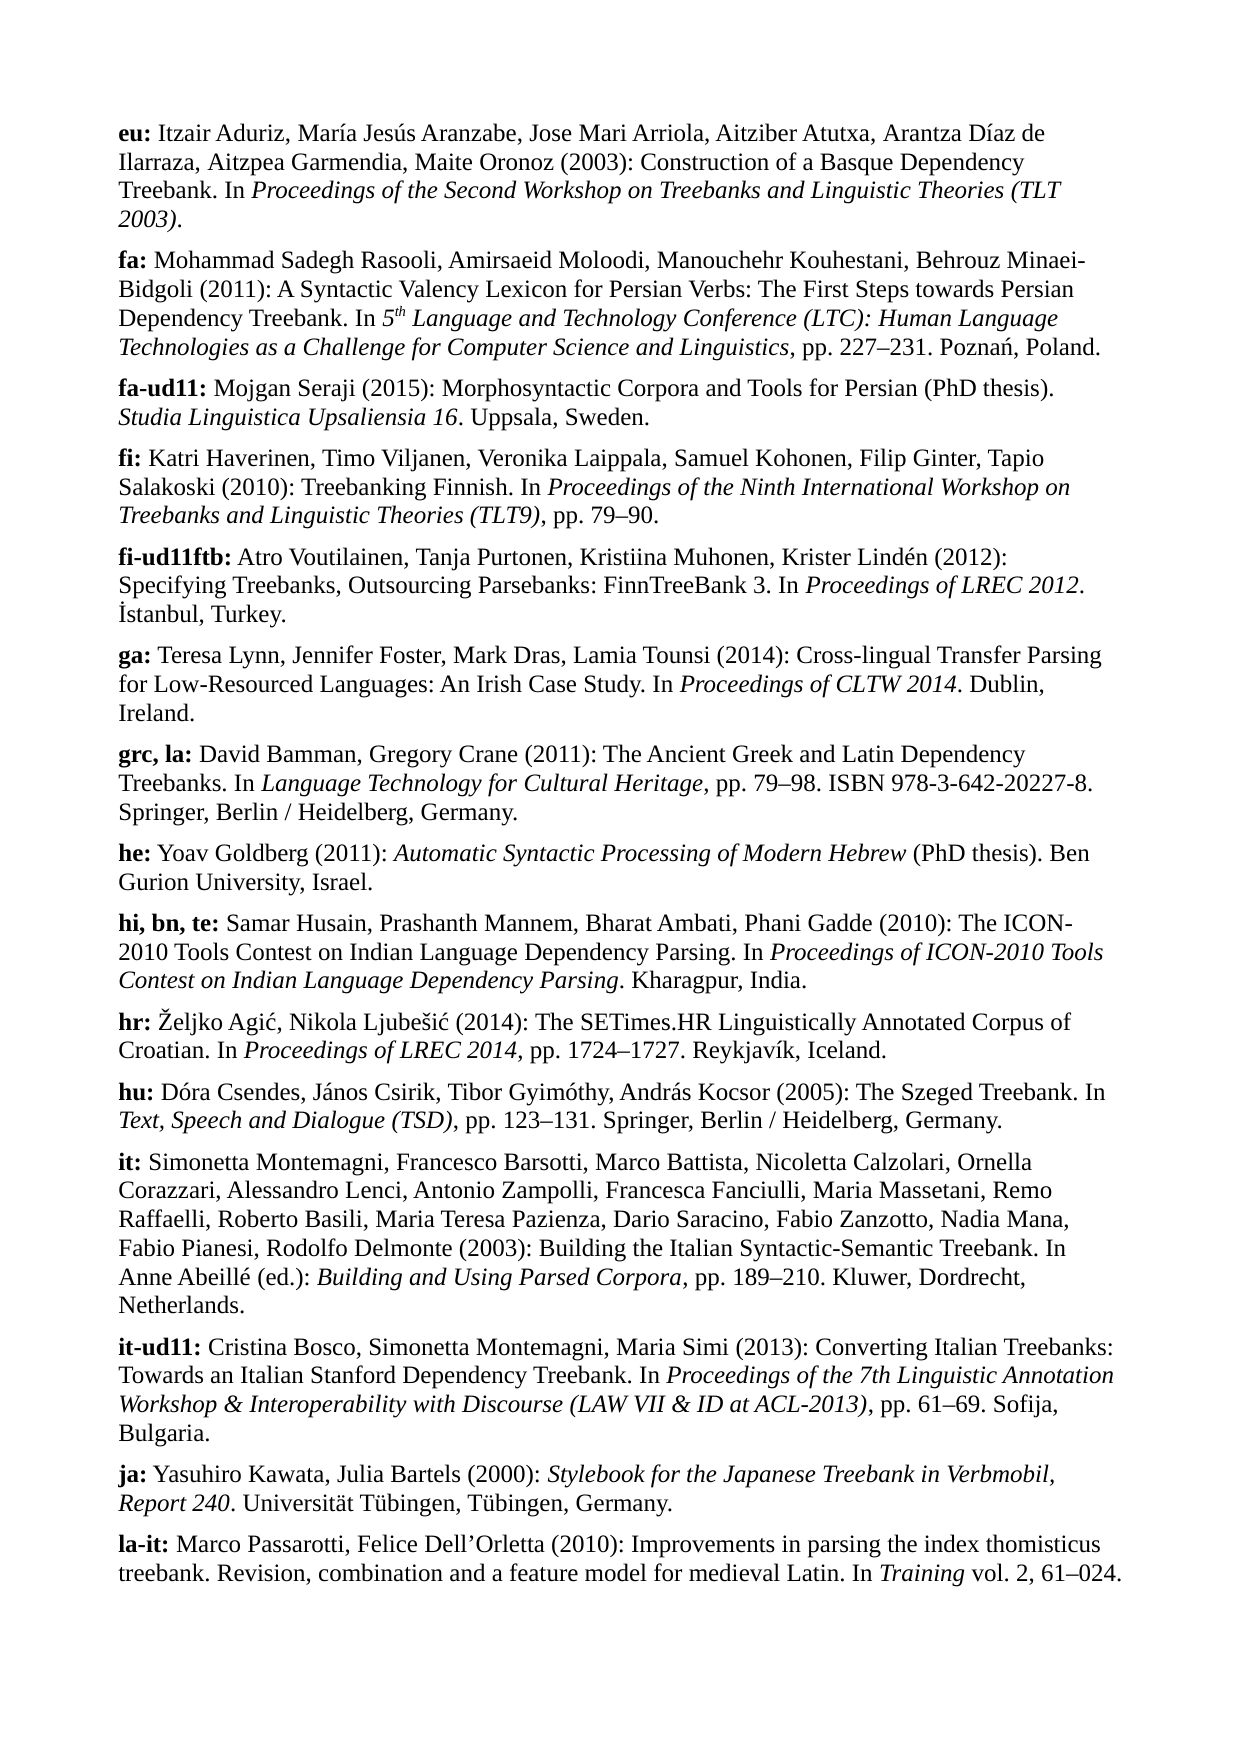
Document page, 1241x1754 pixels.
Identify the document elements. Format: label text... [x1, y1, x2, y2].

text la-it: Marco Passarotti, Felice Dell’Orletta (2010): Improvements in parsing the index thomisticus treebank. Revision, combination and a feature model for medieval Latin. In Training vol. 2, 61–024. [118, 1529, 1122, 1587]
text he: Yoav Goldberg (2011): Automatic Syntactic Processing of Modern Hebrew (PhD thesis). Ben Gurion University, Israel. [118, 838, 1122, 896]
text ja: Yasuhiro Kawata, Julia Bartels (2000): Stylebook for the Japanese Treebank in Verbmobil, Report 240. Universität Tübingen, Tübingen, Germany. [118, 1459, 1122, 1517]
text fi-ud11ftb: Atro Voutilainen, Tanja Purtonen, Kristiina Muhonen, Krister Lindén (2012): Specifying Treebanks, Outsourcing Parsebanks: FinnTreeBank 3. In Proceedings of LREC 2012. İstanbul, Turkey. [118, 542, 1122, 628]
text ga: Teresa Lynn, Jennifer Foster, Mark Dras, Lamia Tounsi (2014): Cross-lingual Transfer Parsing for Low-Resourced Languages: An Irish Case Study. In Proceedings of CLTW 2014. Dublin, Ireland. [118, 641, 1122, 727]
text it-ud11: Cristina Bosco, Simonetta Montemagni, Maria Simi (2013): Converting Italian Treebanks: Towards an Italian Stanford Dependency Treebank. In Proceedings of the 7th Linguistic Annotation Workshop & Interoperability with Discourse (LAW VII & ID at ACL-2013), pp. 61–69. Sofija, Bulgaria. [118, 1332, 1122, 1447]
text it: Simonetta Montemagni, Francesco Barsotti, Marco Battista, Nicoletta Calzolari, Ornella Corazzari, Alessandro Lenci, Antonio Zampolli, Francesca Fanciulli, Maria Massetani, Remo Raffaelli, Roberto Basili, Maria Teresa Pazienza, Dario Saracino, Fabio Zanzotto, Nadia Mana, Fabio Pianesi, Rodolfo Delmonte (2003): Building the Italian Syntactic-Semantic Treebank. In Anne Abeillé (ed.): Building and Using Parsed Corpora, pp. 189–210. Kluwer, Dordrecht, Netherlands. [118, 1147, 1122, 1319]
text eu: Itzair Aduriz, María Jesús Aranzabe, Jose Mari Arriola, Aitziber Atutxa, Arantza Díaz de Ilarraza, Aitzpea Garmendia, Maite Oronoz (2003): Construction of a Basque Dependency Treebank. In Proceedings of the Second Workshop on Treebanks and Linguistic Theories (TLT 2003). [118, 118, 1122, 233]
text fa: Mohammad Sadegh Rasooli, Amirsaeid Moloodi, Manouchehr Kouhestani, Behrouz Minaei-Bidgoli (2011): A Syntactic Valency Lexicon for Persian Verbs: The First Steps towards Persian Dependency Treebank. In 5th Language and Technology Conference (LTC): Human Language Technologies as a Challenge for Computer Science and Linguistics, pp. 227–231. Poznań, Poland. [118, 246, 1122, 361]
text hu: Dóra Csendes, János Csirik, Tibor Gyimóthy, András Kocsor (2005): The Szeged Treebank. In Text, Speech and Dialogue (TSD), pp. 123–131. Springer, Berlin / Heidelberg, Germany. [118, 1077, 1122, 1134]
text fa-ud11: Mojgan Seraji (2015): Morphosyntactic Corpora and Tools for Persian (PhD thesis). Studia Linguistica Upsaliensia 16. Uppsala, Sweden. [118, 373, 1122, 431]
text grc, la: David Bamman, Gregory Crane (2011): The Ancient Greek and Latin Dependency Treebanks. In Language Technology for Cultural Heritage, pp. 79–98. ISBN 978-3-642-20227-8. Springer, Berlin / Heidelberg, Germany. [118, 739, 1122, 826]
text fi: Katri Haverinen, Timo Viljanen, Veronika Laippala, Samuel Kohonen, Filip Ginter, Tapio Salakoski (2010): Treebanking Finnish. In Proceedings of the Ninth International Workshop on Treebanks and Linguistic Theories (TLT9), pp. 79–90. [118, 443, 1122, 529]
text hr: Željko Agić, Nikola Ljubešić (2014): The SETimes.HR Linguistically Annotated Corpus of Croatian. In Proceedings of LREC 2014, pp. 1724–1727. Reykjavík, Iceland. [118, 1007, 1122, 1064]
text hi, bn, te: Samar Husain, Prashanth Mannem, Bharat Ambati, Phani Gadde (2010): The ICON-2010 Tools Contest on Indian Language Dependency Parsing. In Proceedings of ICON-2010 Tools Contest on Indian Language Dependency Parsing. Kharagpur, India. [118, 908, 1122, 994]
